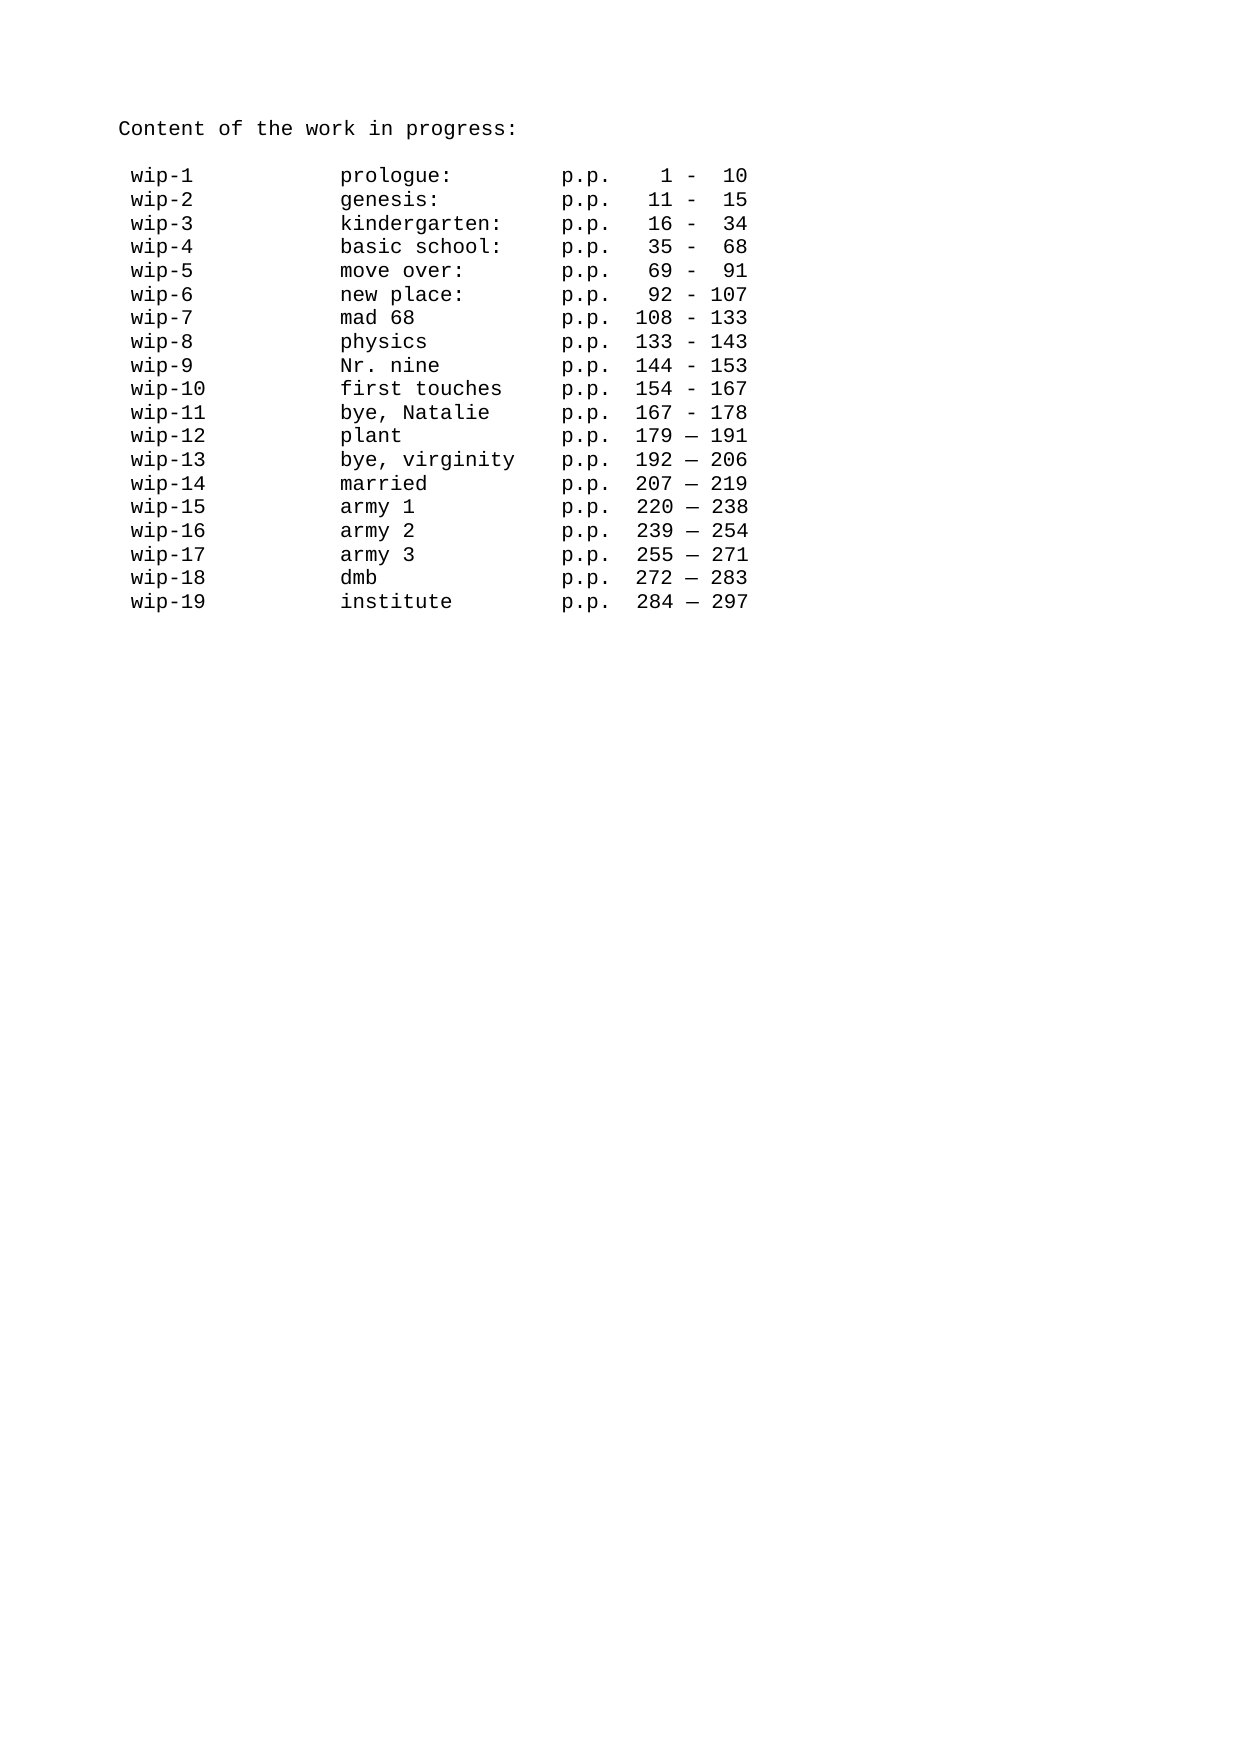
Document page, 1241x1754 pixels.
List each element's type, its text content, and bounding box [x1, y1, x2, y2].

text wip-4 basic school: p.p. 35 - 68 [118, 236, 1122, 260]
text wip-19 institute p.p. 284 — 297 [118, 591, 1122, 615]
text wip-8 physics p.p. 133 - 143 [118, 331, 1122, 354]
text wip-18 dmb p.p. 272 — 283 [118, 567, 1122, 591]
text wip-1 prologue: p.p. 1 - 10 [118, 165, 1122, 189]
text wip-14 married p.p. 207 — 219 [118, 473, 1122, 496]
text wip-12 plant p.p. 179 — 191 [118, 426, 1122, 449]
text Content of the work in progress: [118, 118, 1122, 142]
text wip-9 Nr. nine p.p. 144 - 153 [118, 354, 1122, 378]
text wip-13 bye, virginity p.p. 192 — 206 [118, 449, 1122, 473]
text wip-2 genesis: p.p. 11 - 15 [118, 189, 1122, 213]
text wip-6 new place: p.p. 92 - 107 [118, 284, 1122, 307]
text wip-3 kindergarten: p.p. 16 - 34 [118, 213, 1122, 236]
text wip-16 army 2 p.p. 239 — 254 [118, 520, 1122, 544]
text wip-7 mad 68 p.p. 108 - 133 [118, 307, 1122, 331]
text wip-15 army 1 p.p. 220 — 238 [118, 496, 1122, 520]
text wip-10 first touches p.p. 154 - 167 [118, 378, 1122, 402]
text wip-11 bye, Natalie p.p. 167 - 178 [118, 402, 1122, 426]
text wip-5 move over: p.p. 69 - 91 [118, 260, 1122, 284]
text wip-17 army 3 p.p. 255 — 271 [118, 544, 1122, 567]
